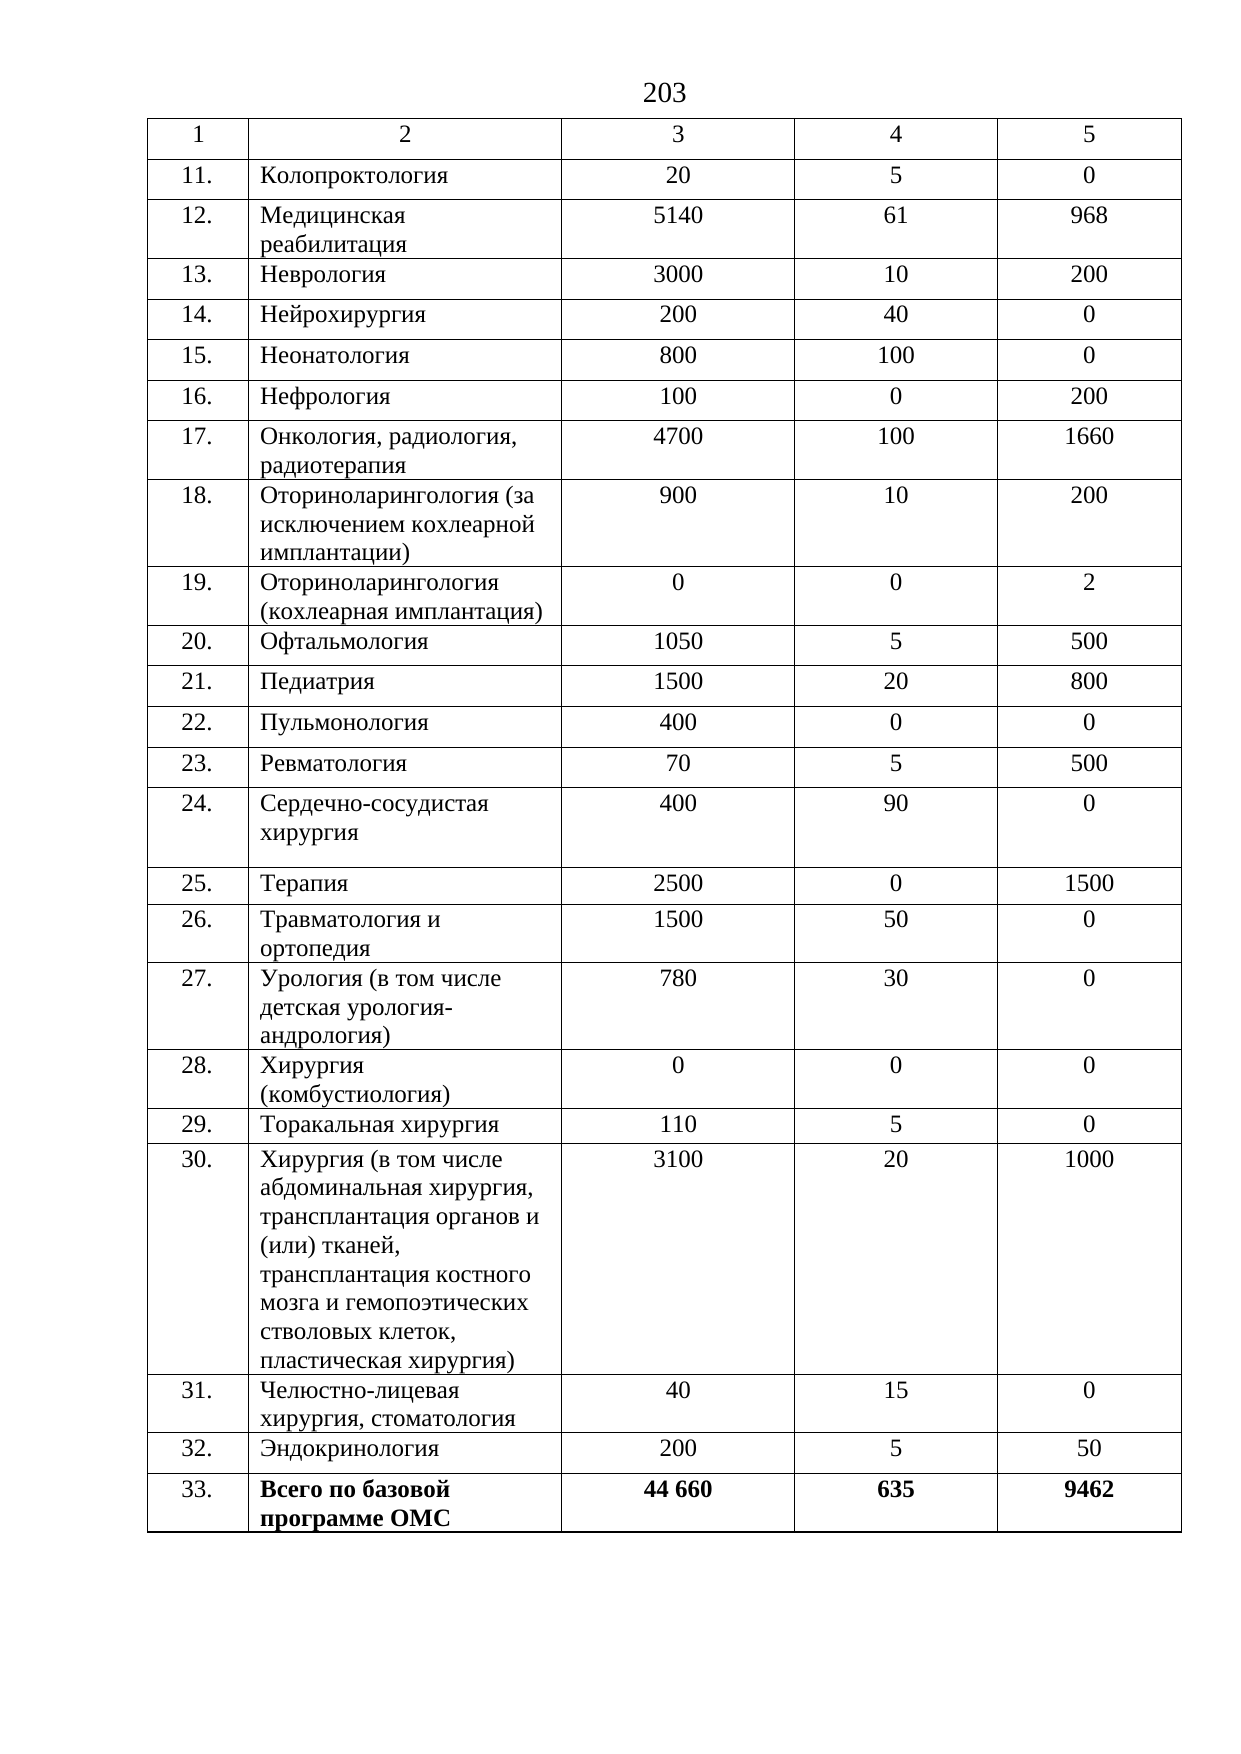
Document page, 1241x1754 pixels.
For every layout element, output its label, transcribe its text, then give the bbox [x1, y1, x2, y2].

table_cell 200 [998, 259, 1181, 298]
table_cell [148, 905, 248, 962]
table_cell 110 [562, 1109, 794, 1143]
table_cell 0 [795, 1050, 997, 1108]
table_cell 30 [795, 963, 997, 1049]
table_cell [148, 1050, 248, 1108]
table_cell [148, 1433, 248, 1473]
table_cell [148, 1109, 248, 1143]
table_cell 2500 [562, 868, 794, 903]
table_cell Всего по базовой программе ОМС [249, 1474, 561, 1531]
table_cell Ревматология [249, 748, 561, 787]
table_cell 44 660 [562, 1474, 794, 1531]
table_cell 1500 [562, 666, 794, 706]
table_cell [148, 963, 248, 1049]
table_cell 1660 [998, 421, 1181, 479]
table_cell 0 [998, 1375, 1181, 1432]
table_cell [148, 160, 248, 199]
table_header 1 [148, 119, 248, 159]
table_cell Колопроктология [249, 160, 561, 199]
table_cell 400 [562, 788, 794, 867]
table_cell Терапия [249, 868, 561, 903]
table_cell [148, 666, 248, 706]
table_cell 0 [795, 381, 997, 420]
table_cell [148, 748, 248, 787]
table_cell 50 [795, 905, 997, 962]
table_cell Неонатология [249, 340, 561, 380]
table_cell Сердечно-сосудистая хирургия [249, 788, 561, 867]
table_cell [148, 200, 248, 258]
table_cell 0 [998, 340, 1181, 380]
table_cell 4700 [562, 421, 794, 479]
table_cell 5 [795, 1433, 997, 1473]
table_cell Нейрохирургия [249, 300, 561, 339]
table_cell [148, 707, 248, 747]
table_cell Оториноларингология (за исключением кохлеарной имплантации) [249, 480, 561, 566]
table_cell 10 [795, 259, 997, 298]
table_cell 0 [998, 160, 1181, 199]
table_cell 5 [795, 626, 997, 665]
table_cell 100 [562, 381, 794, 420]
table_cell 635 [795, 1474, 997, 1531]
table_cell 0 [795, 567, 997, 625]
table_header 3 [562, 119, 794, 159]
table_cell 900 [562, 480, 794, 566]
table_cell 800 [562, 340, 794, 380]
table_cell Челюстно-лицевая хирургия, стоматология [249, 1375, 561, 1432]
table_cell [148, 567, 248, 625]
table_cell [148, 480, 248, 566]
table_cell 780 [562, 963, 794, 1049]
table_cell 3100 [562, 1144, 794, 1374]
table_cell 0 [998, 963, 1181, 1049]
table_cell 70 [562, 748, 794, 787]
table_cell 400 [562, 707, 794, 747]
table_cell 0 [998, 707, 1181, 747]
table_cell 1000 [998, 1144, 1181, 1374]
table_cell Пульмонология [249, 707, 561, 747]
table_cell Неврология [249, 259, 561, 298]
table_cell 20 [562, 160, 794, 199]
table_cell Педиатрия [249, 666, 561, 706]
table_cell [148, 300, 248, 339]
table_cell Нефрология [249, 381, 561, 420]
table_cell 100 [795, 421, 997, 479]
table_cell 5 [795, 748, 997, 787]
table_cell [148, 1144, 248, 1374]
table_cell 20 [795, 1144, 997, 1374]
table_cell 3000 [562, 259, 794, 298]
table_cell Офтальмология [249, 626, 561, 665]
table_cell 0 [795, 868, 997, 903]
table_cell 5 [795, 160, 997, 199]
table_cell Оториноларингология (кохлеарная имплантация) [249, 567, 561, 625]
table_cell 500 [998, 626, 1181, 665]
table_cell 800 [998, 666, 1181, 706]
table_cell 0 [562, 567, 794, 625]
table_cell 0 [795, 707, 997, 747]
table_cell [148, 868, 248, 903]
table_cell Медицинская реабилитация [249, 200, 561, 258]
table_cell [148, 1474, 248, 1531]
table_cell 200 [998, 480, 1181, 566]
table_cell 0 [998, 1050, 1181, 1108]
table_cell 0 [998, 905, 1181, 962]
table_cell Травматология и ортопедия [249, 905, 561, 962]
table_cell 40 [795, 300, 997, 339]
table_cell 5 [795, 1109, 997, 1143]
table_cell 90 [795, 788, 997, 867]
table_cell [148, 421, 248, 479]
table_cell [148, 626, 248, 665]
table_cell 200 [562, 300, 794, 339]
table_cell 1050 [562, 626, 794, 665]
table_cell 15 [795, 1375, 997, 1432]
table_cell 50 [998, 1433, 1181, 1473]
table_cell 0 [998, 788, 1181, 867]
table_cell 1500 [562, 905, 794, 962]
table_cell Урология (в том числе детская урология-андрология) [249, 963, 561, 1049]
table_cell [148, 340, 248, 380]
table_cell 2 [998, 567, 1181, 625]
table_cell Хирургия (комбустиология) [249, 1050, 561, 1108]
table_cell 0 [998, 1109, 1181, 1143]
table_cell Торакальная хирургия [249, 1109, 561, 1143]
table_cell 1500 [998, 868, 1181, 903]
table_cell 200 [562, 1433, 794, 1473]
table_header 2 [249, 119, 561, 159]
table_cell 20 [795, 666, 997, 706]
table_cell 10 [795, 480, 997, 566]
table_header 5 [998, 119, 1181, 159]
table_cell 5140 [562, 200, 794, 258]
table_cell 500 [998, 748, 1181, 787]
table_cell 0 [562, 1050, 794, 1108]
table_header 4 [795, 119, 997, 159]
table_cell 40 [562, 1375, 794, 1432]
table_cell 100 [795, 340, 997, 380]
table_cell 200 [998, 381, 1181, 420]
table_cell [148, 788, 248, 867]
table_cell 9462 [998, 1474, 1181, 1531]
table_cell Эндокринология [249, 1433, 561, 1473]
table_cell Онкология, радиология, радиотерапия [249, 421, 561, 479]
table_cell 61 [795, 200, 997, 258]
table_cell [148, 1375, 248, 1432]
table_cell Хирургия (в том числе абдоминальная хирургия, трансплантация органов и (или) тканей, трансплантация костного мозга и гемопоэтических стволовых клеток, пластическая хирургия) [249, 1144, 561, 1374]
table_cell [148, 381, 248, 420]
table_cell 968 [998, 200, 1181, 258]
table_cell 0 [998, 300, 1181, 339]
table_cell [148, 259, 248, 298]
